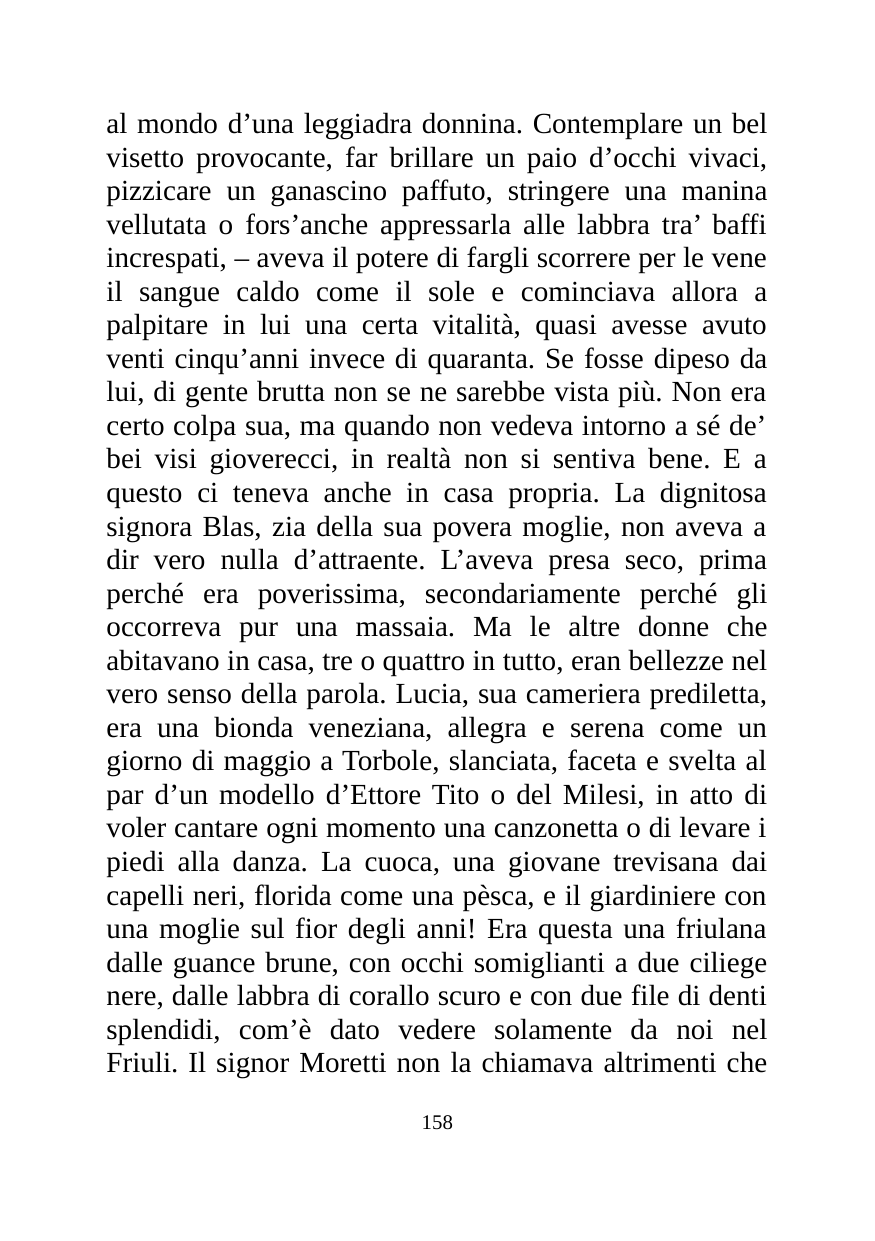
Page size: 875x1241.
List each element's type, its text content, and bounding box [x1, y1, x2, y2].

text al mondo d’una leggiadra donnina. Contemplare un bel visetto provocante, far brillare un paio d’occhi vivaci, pizzicare un ganascino paffuto, stringere una manina vellutata o fors’anche appressarla alle labbra tra’ baffi increspati, – aveva il potere di fargli scorrere per le vene il sangue caldo come il sole e cominciava allora a palpitare in lui una certa vitalità, quasi avesse avuto venti cinqu’anni invece di quaranta. Se fosse dipeso da lui, di gente brutta non se ne sarebbe vista più. Non era certo colpa sua, ma quando non vedeva intorno a sé de’ bei visi gioverecci, in realtà non si sentiva bene. E a questo ci teneva anche in casa propria. La dignitosa signora Blas, zia della sua povera moglie, non aveva a dir vero nulla d’attraente. L’aveva presa seco, prima perché era poverissima, secondariamente perché gli occorreva pur una massaia. Ma le altre donne che abitavano in casa, tre o quattro in tutto, eran bellezze nel vero senso della parola. Lucia, sua cameriera prediletta, era una bionda veneziana, allegra e serena come un giorno di maggio a Torbole, slanciata, faceta e svelta al par d’un modello d’Ettore Tito o del Milesi, in atto di voler cantare ogni momento una canzonetta o di levare i piedi alla danza. La cuoca, una giovane trevisana dai capelli neri, florida come una pèsca, e il giardiniere con una moglie sul fior degli anni! Era questa una friulana dalle guance brune, con occhi somiglianti a due ciliege nere, dalle labbra di corallo scuro e con due file di denti splendidi, com’è dato vedere solamente da noi nel Friuli. Il signor Moretti non la chiamava altrimenti che [106, 106, 768, 1079]
